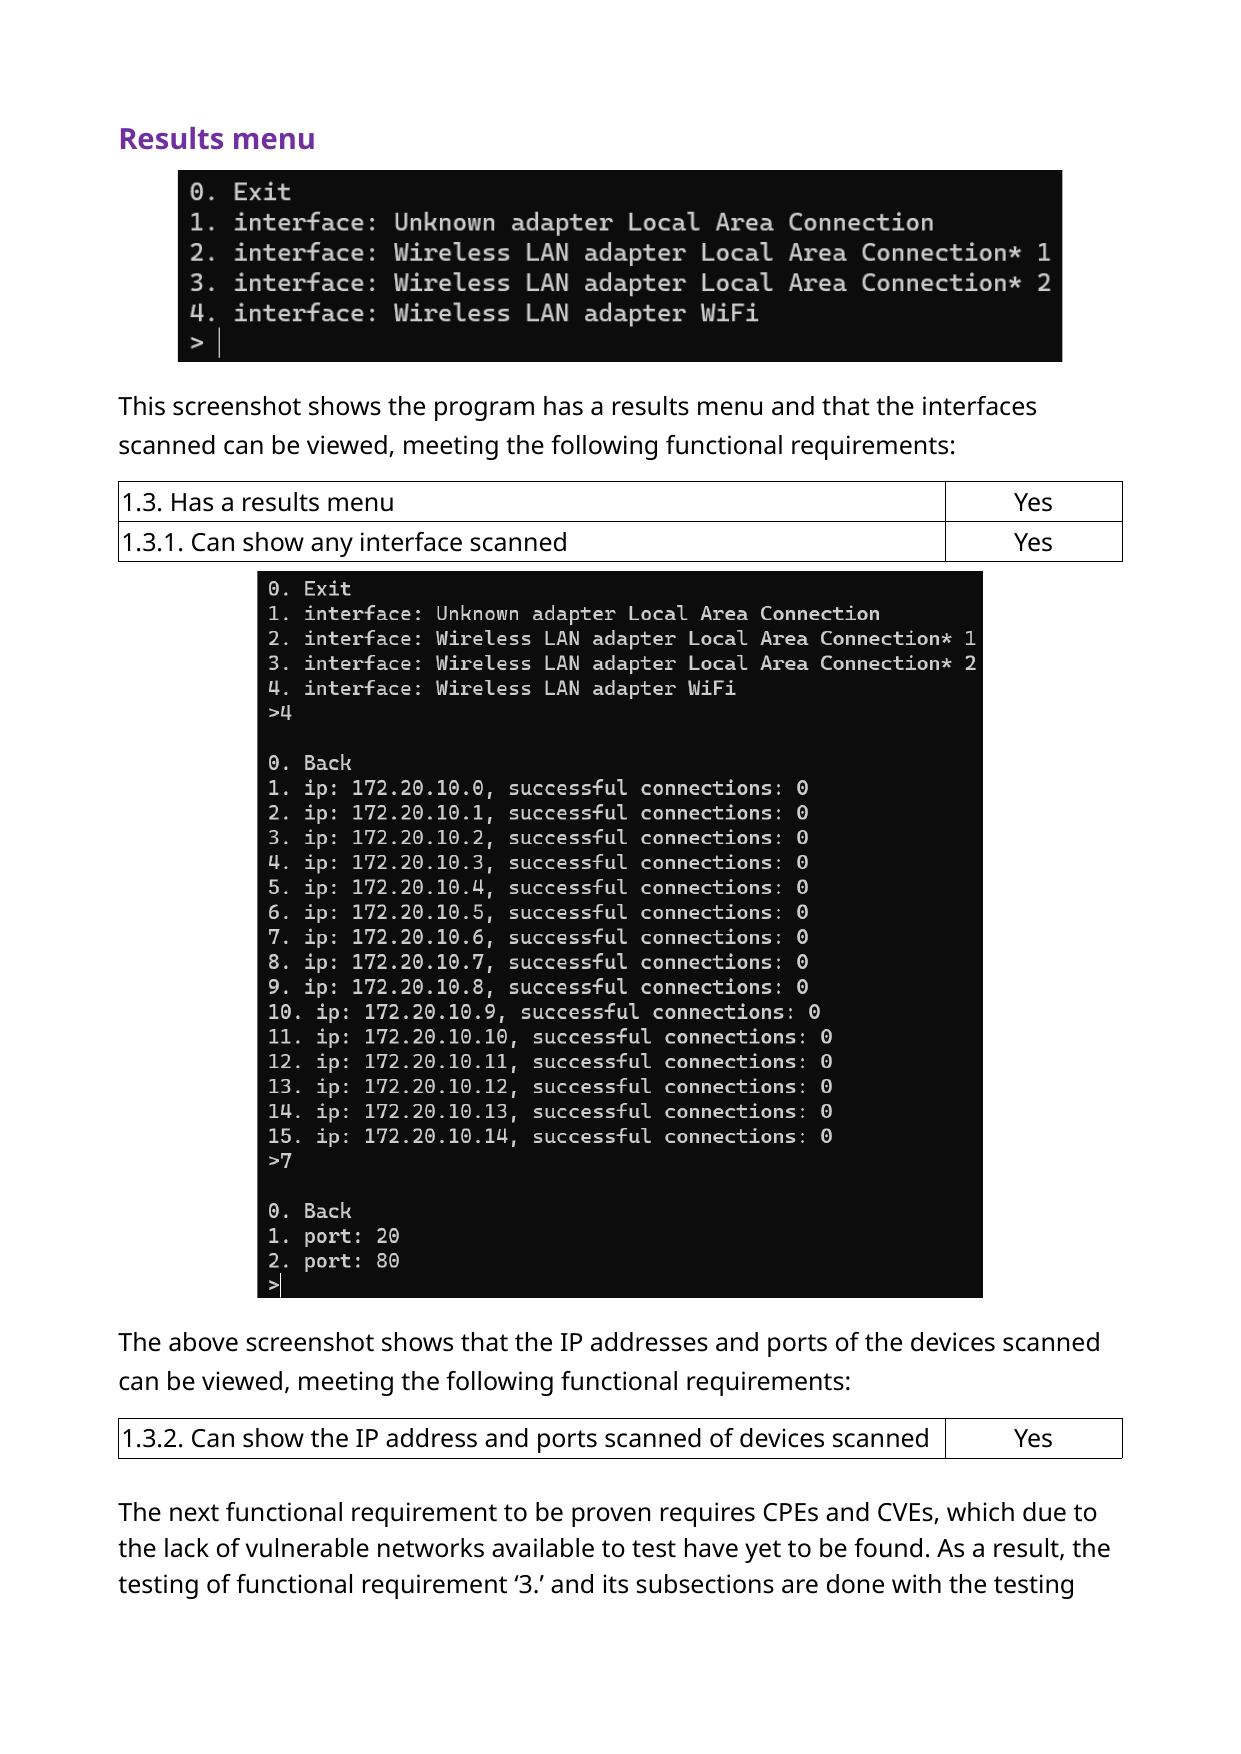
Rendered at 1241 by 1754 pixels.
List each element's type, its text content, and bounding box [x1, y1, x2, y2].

table_header 1.3.2. Can show the IP address and ports scanned of devices scanned [119, 1419, 945, 1458]
table_header 1.3. Has a results menu [119, 482, 945, 521]
text This screenshot shows the program has a results menu and that the interfaces scanned can be viewed, meeting the following functional requirements: [118, 388, 1122, 462]
table_header Yes [946, 482, 1122, 521]
text The next functional requirement to be proven requires CPEs and CVEs, which due to the lack of vulnerable networks available to test have yet to be found. As a result, the testing of functional requirement ‘3.’ and its subsections are done with the testing [118, 1494, 1122, 1601]
table_cell 1.3.1. Can show any interface scanned [119, 522, 945, 561]
picture [257, 571, 983, 1298]
table_header Yes [946, 1419, 1122, 1458]
picture [177, 170, 1063, 362]
subtitle Results menu [118, 118, 1122, 158]
text The above screenshot shows that the IP addresses and ports of the devices scanned can be viewed, meeting the following functional requirements: [118, 1325, 1122, 1398]
table_cell Yes [946, 522, 1122, 561]
